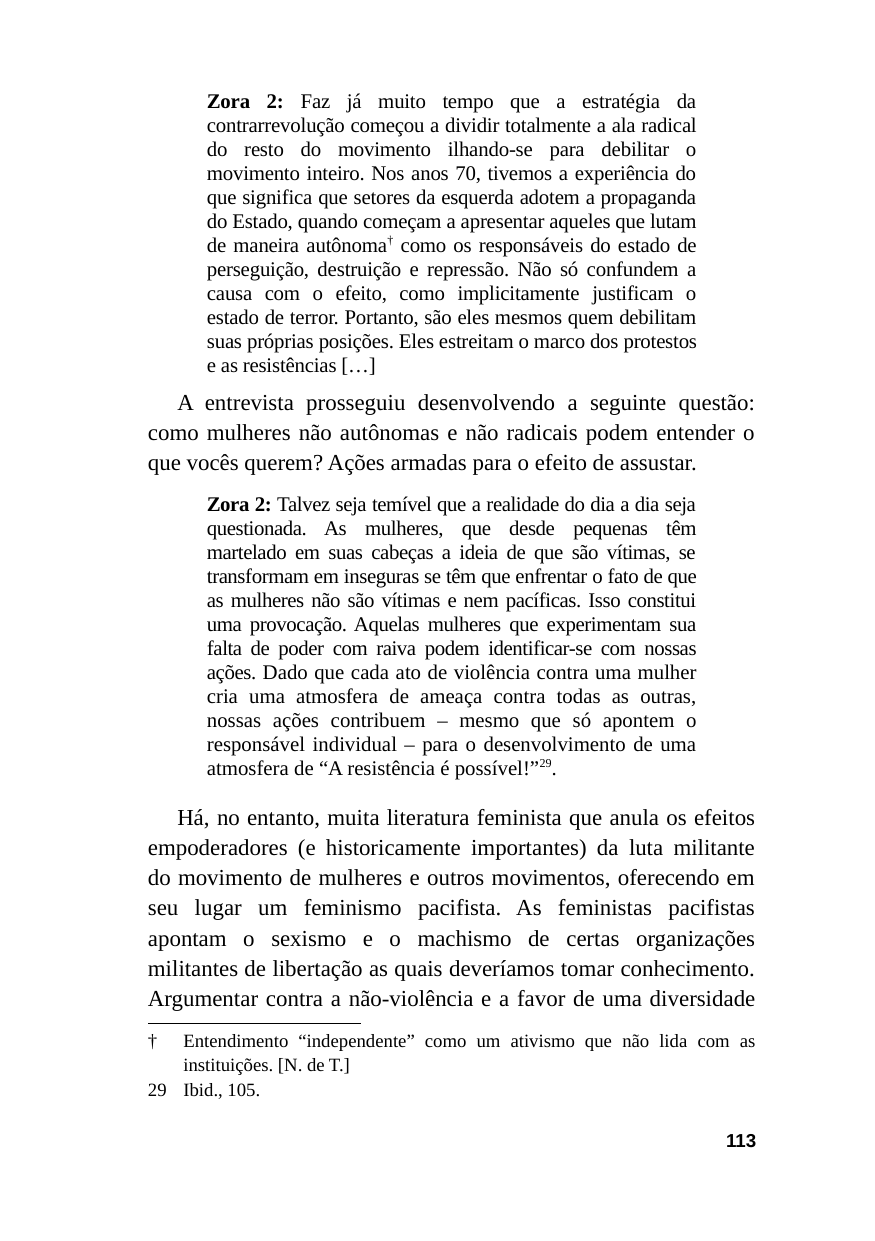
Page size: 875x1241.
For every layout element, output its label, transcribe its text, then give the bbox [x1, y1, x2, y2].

text Ibid., 105. [148, 1079, 756, 1101]
text A entrevista prosseguiu desenvolvendo a seguinte questão: como mulheres não autônomas e não radicais podem entender o que vocês querem? Ações armadas para o efeito de assustar. [148, 389, 756, 476]
text Zora 2: Talvez seja temível que a realidade do dia a dia seja questionada. As mulheres, que desde pequenas têm martelado em suas cabeças a ideia de que são vítimas, se transformam em inseguras se têm que enfrentar o fato de que as mulheres não são vítimas e nem pacíficas. Isso constitui uma provocação. Aquelas mulheres que experimentam sua falta de poder com raiva podem identificar-se com nossas ações. Dado que cada ato de violência contra uma mulher cria uma atmosfera de ameaça contra todas as outras, nossas ações contribuem – mesmo que só apontem o responsável individual – para o desenvolvimento de uma atmosfera de “A resistência é possível!”. [207, 491, 697, 780]
text Zora 2: Faz já muito tempo que a estratégia da contrarrevolução começou a dividir totalmente a ala radical do resto do movimento ilhando-se para debilitar o movimento inteiro. Nos anos 70, tivemos a experiência do que significa que setores da esquerda adotem a propaganda do Estado, quando começam a apresentar aqueles que lutam de maneira autônoma como os responsáveis do estado de perseguição, destruição e repressão. Não só confundem a causa com o efeito, como implicitamente justificam o estado de terror. Portanto, são eles mesmos quem debilitam suas próprias posições. Eles estreitam o marco dos protestos e as resistências […] [207, 88, 697, 377]
text Entendimento “independente” como um ativismo que não lida com as instituições. [N. de T.] [148, 1029, 756, 1076]
text Há, no entanto, muita literatura feminista que anula os efeitos empoderadores (e historicamente importantes) da luta militante do movimento de mulheres e outros movimentos, oferecendo em seu lugar um feminismo pacifista. As feministas pacifistas apontam o sexismo e o machismo de certas organizações militantes de libertação as quais deveríamos tomar conhecimento. Argumentar contra a não-violência e a favor de uma diversidade [148, 804, 756, 1011]
